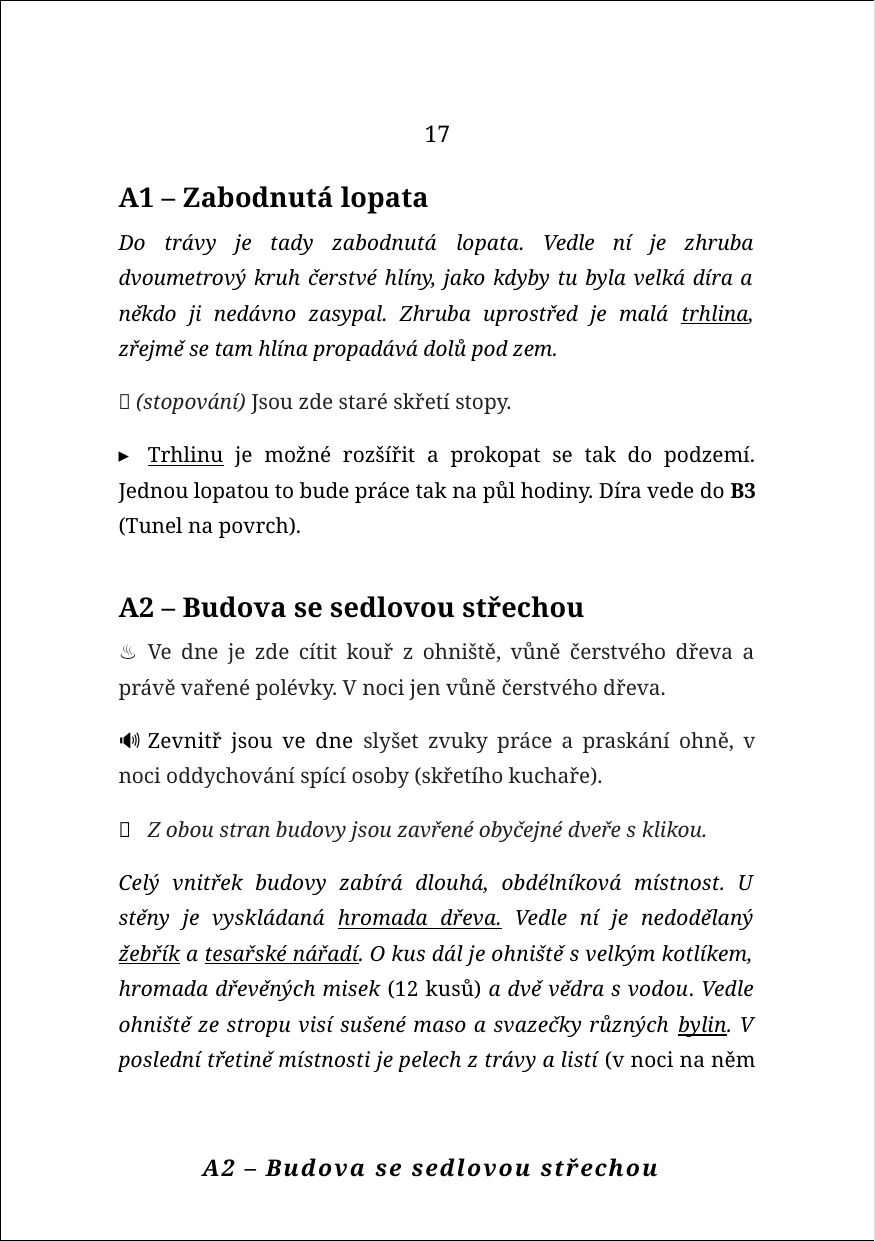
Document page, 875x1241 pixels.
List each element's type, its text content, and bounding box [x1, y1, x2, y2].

text ♨ Ve dne je zde cítit kouř z ohniště, vůně čerstvého dřeva a právě vařené polévky. V noci jen vůně čerstvého dřeva. [118, 637, 756, 701]
text ▸ Trhlinu je možné rozšířit a prokopat se tak do podzemí. Jednou lopatou to bude práce tak na půl hodiny. Díra vede do B3 (Tunel na povrch). [118, 441, 756, 540]
text Do trávy je tady zabodnutá lopata. Vedle ní je zhruba dvoumetrový kruh čerstvé hlíny, jako kdyby tu byla velká díra a někdo ji nedávno zasypal. Zhruba uprostřed je malá trhlina, zřejmě se tam hlína propadává dolů pod zem. [118, 228, 756, 363]
text Celý vnitřek budovy zabírá dlouhá, obdélníková místnost. U stěny je vyskládaná hromada dřeva. Vedle ní je nedodělaný žebřík a tesařské nářadí. O kus dál je ohniště s velkým kotlíkem, hromada dřevěných misek (12 kusů) a dvě vědra s vodou. Vedle ohniště ze stropu visí sušené maso a svazečky různých bylin. V poslední třetině místnosti je pelech z trávy a listí (v noci na něm [118, 868, 756, 1074]
subtitle A2 – Budova se sedlovou střechou [118, 588, 756, 625]
text 🔊 Zevnitř jsou ve dne slyšet zvuky práce a praskání ohně, v noci oddychování spící osoby (skřetího kuchaře). [118, 726, 756, 790]
text 🚪 Z obou stran budovy jsou zavřené obyčejné dveře s⁠ klikou. [118, 815, 756, 843]
text 👣 (stopování) Jsou zde staré skřetí stopy. [118, 387, 756, 416]
subtitle A1 – Zabodnutá lopata [118, 179, 756, 216]
